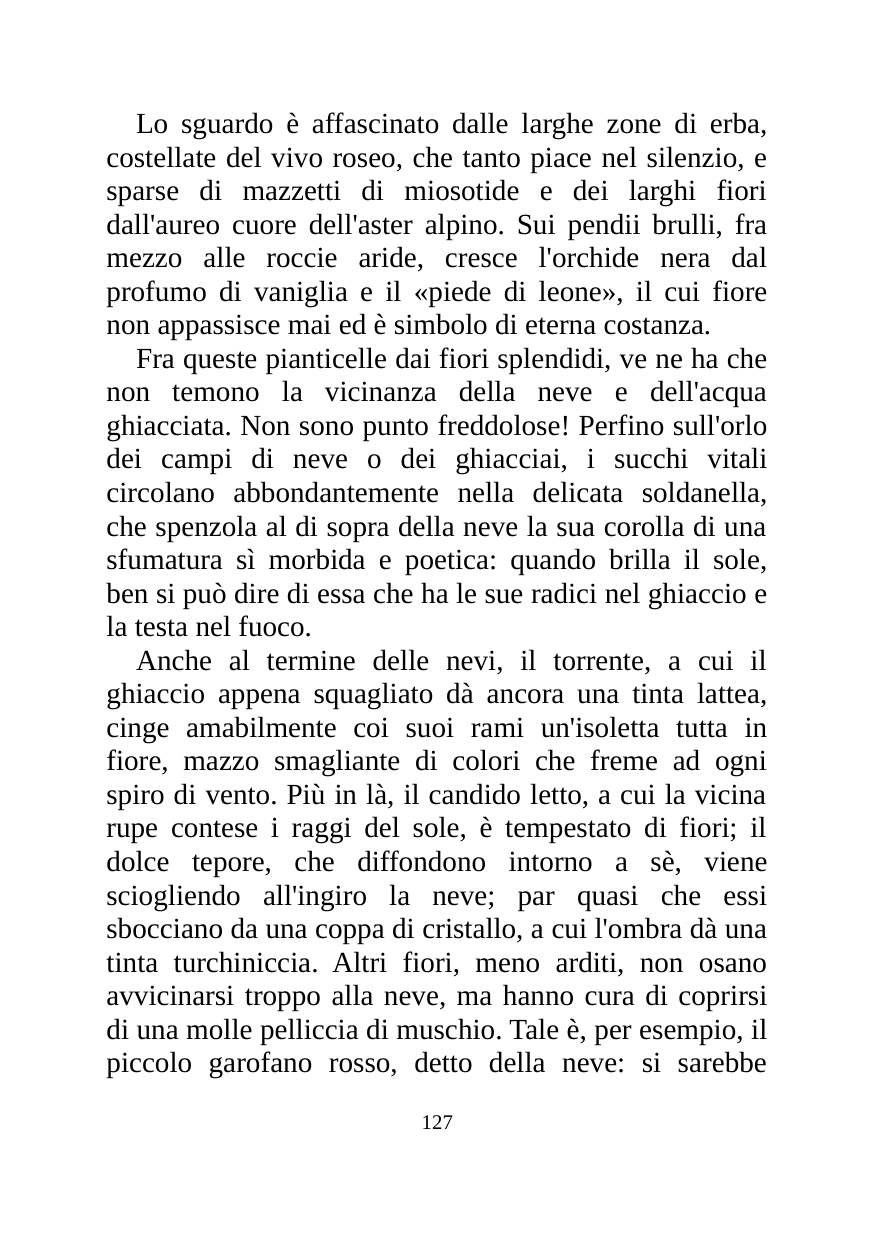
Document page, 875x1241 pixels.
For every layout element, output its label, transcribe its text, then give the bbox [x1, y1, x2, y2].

text Lo sguardo è affascinato dalle larghe zone di erba, costellate del vivo roseo, che tanto piace nel silenzio, e sparse di mazzetti di miosotide e dei larghi fiori dall'aureo cuore dell'aster alpino. Sui pendii brulli, fra mezzo alle roccie aride, cresce l'orchide nera dal profumo di vaniglia e il «piede di leone», il cui fiore non appassisce mai ed è simbolo di eterna costanza. [106, 106, 768, 341]
text Fra queste pianticelle dai fiori splendidi, ve ne ha che non temono la vicinanza della neve e dell'acqua ghiacciata. Non sono punto freddolose! Perfino sull'orlo dei campi di neve o dei ghiacciai, i succhi vitali circolano abbondantemente nella delicata soldanella, che spenzola al di sopra della neve la sua corolla di una sfumatura sì morbida e poetica: quando brilla il sole, ben si può dire di essa che ha le sue radici nel ghiaccio e la testa nel fuoco. [106, 341, 768, 643]
text Anche al termine delle nevi, il torrente, a cui il ghiaccio appena squagliato dà ancora una tinta lattea, cinge amabilmente coi suoi rami un'isoletta tutta in fiore, mazzo smagliante di colori che freme ad ogni spiro di vento. Più in là, il candido letto, a cui la vicina rupe contese i raggi del sole, è tempestato di fiori; il dolce tepore, che diffondono intorno a sè, viene sciogliendo all'ingiro la neve; par quasi che essi sbocciano da una coppa di cristallo, a cui l'ombra dà una tinta turchiniccia. Altri fiori, meno arditi, non osano avvicinarsi troppo alla neve, ma hanno cura di coprirsi di una molle pelliccia di muschio. Tale è, per esempio, il piccolo garofano rosso, detto della neve: si sarebbe [106, 643, 768, 1079]
